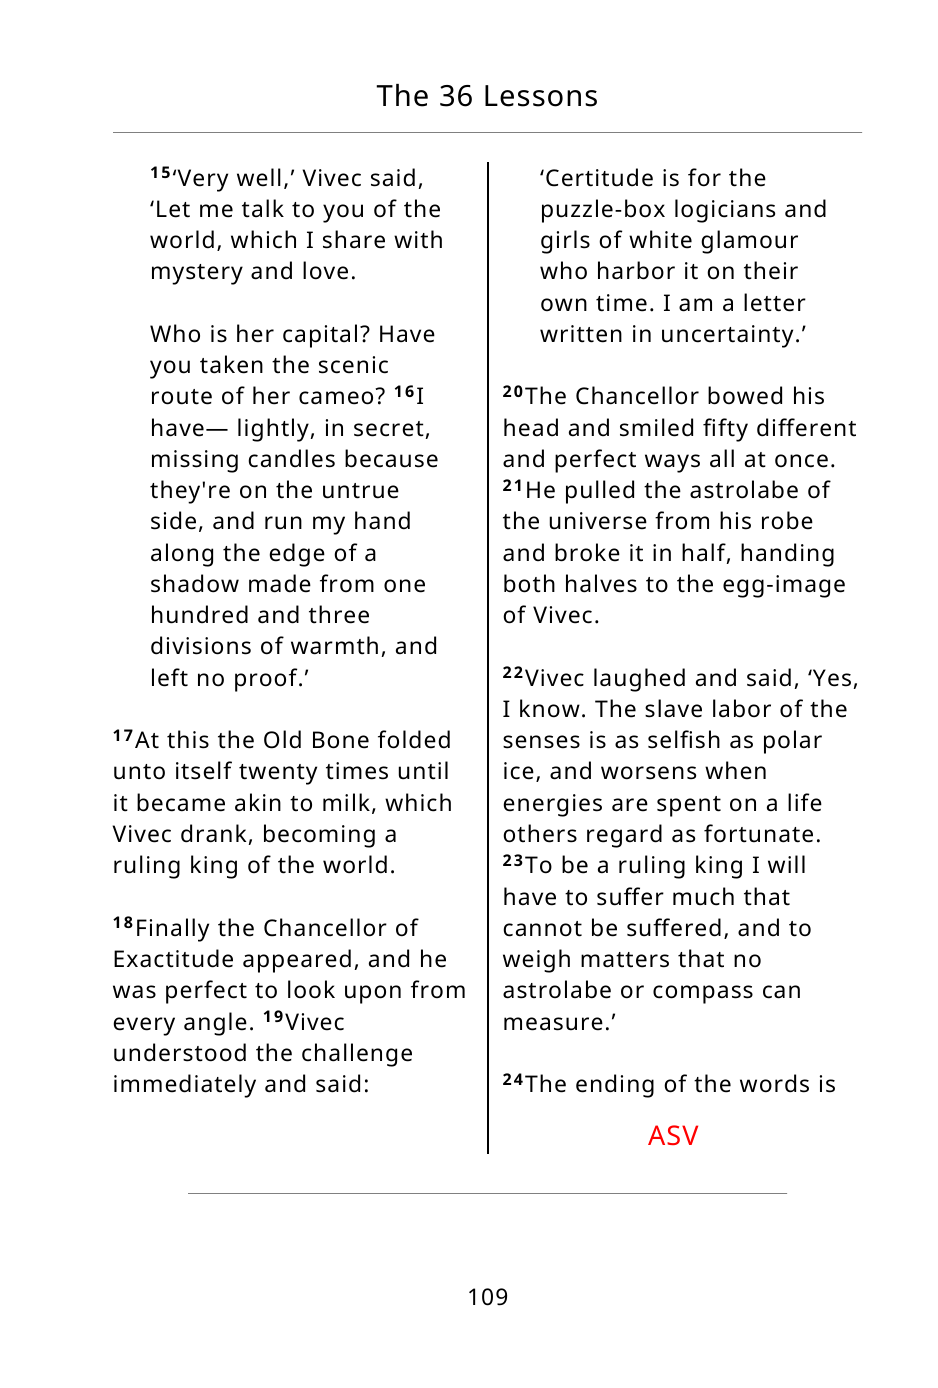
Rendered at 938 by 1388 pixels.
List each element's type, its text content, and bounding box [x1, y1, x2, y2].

text 17At this the Old Bone folded unto itself twenty times until it became akin to milk, which Vivec drank, becoming a ruling king of the world. [112, 724, 472, 880]
text ‘Certitude is for the puzzle-box logicians and girls of white glamour who harbor it on their own time. I am a letter written in uncertainty.’ [540, 162, 844, 349]
text 15‘Very well,’ Vivec said, ‘Let me talk to you of the world, which I share with mystery and love. [150, 162, 454, 287]
text Who is her capital? Have you taken the scenic route of her cameo? 16I have— lightly, in secret, missing candles because they're on the untrue side, and run my hand along the edge of a shadow made from one hundred and three divisions of warmth, and left no proof.’ [150, 318, 454, 693]
text 20The Chancellor bowed his head and smiled fifty different and perfect ways all at once. 21He pulled the astrolabe of the universe from his robe and broke it in half, handing both halves to the egg-image of Vivec. [502, 380, 862, 630]
text 22Vivec laughed and said, ‘Yes, I know. The slave labor of the senses is as selfish as polar ice, and worsens when energies are spent on a life others regard as fortunate. 23To be a ruling king I will have to suffer much that cannot be suffered, and to weigh matters that no astrolabe or compass can measure.’ [502, 662, 862, 1037]
text 24The ending of the words is [502, 1068, 862, 1099]
text 18Finally the Chancellor of Exactitude appeared, and he was perfect to look upon from every angle. 19Vivec understood the challenge immediately and said: [112, 912, 472, 1099]
text The 36 Lessons [112, 75, 862, 115]
text ASV [502, 1116, 844, 1153]
